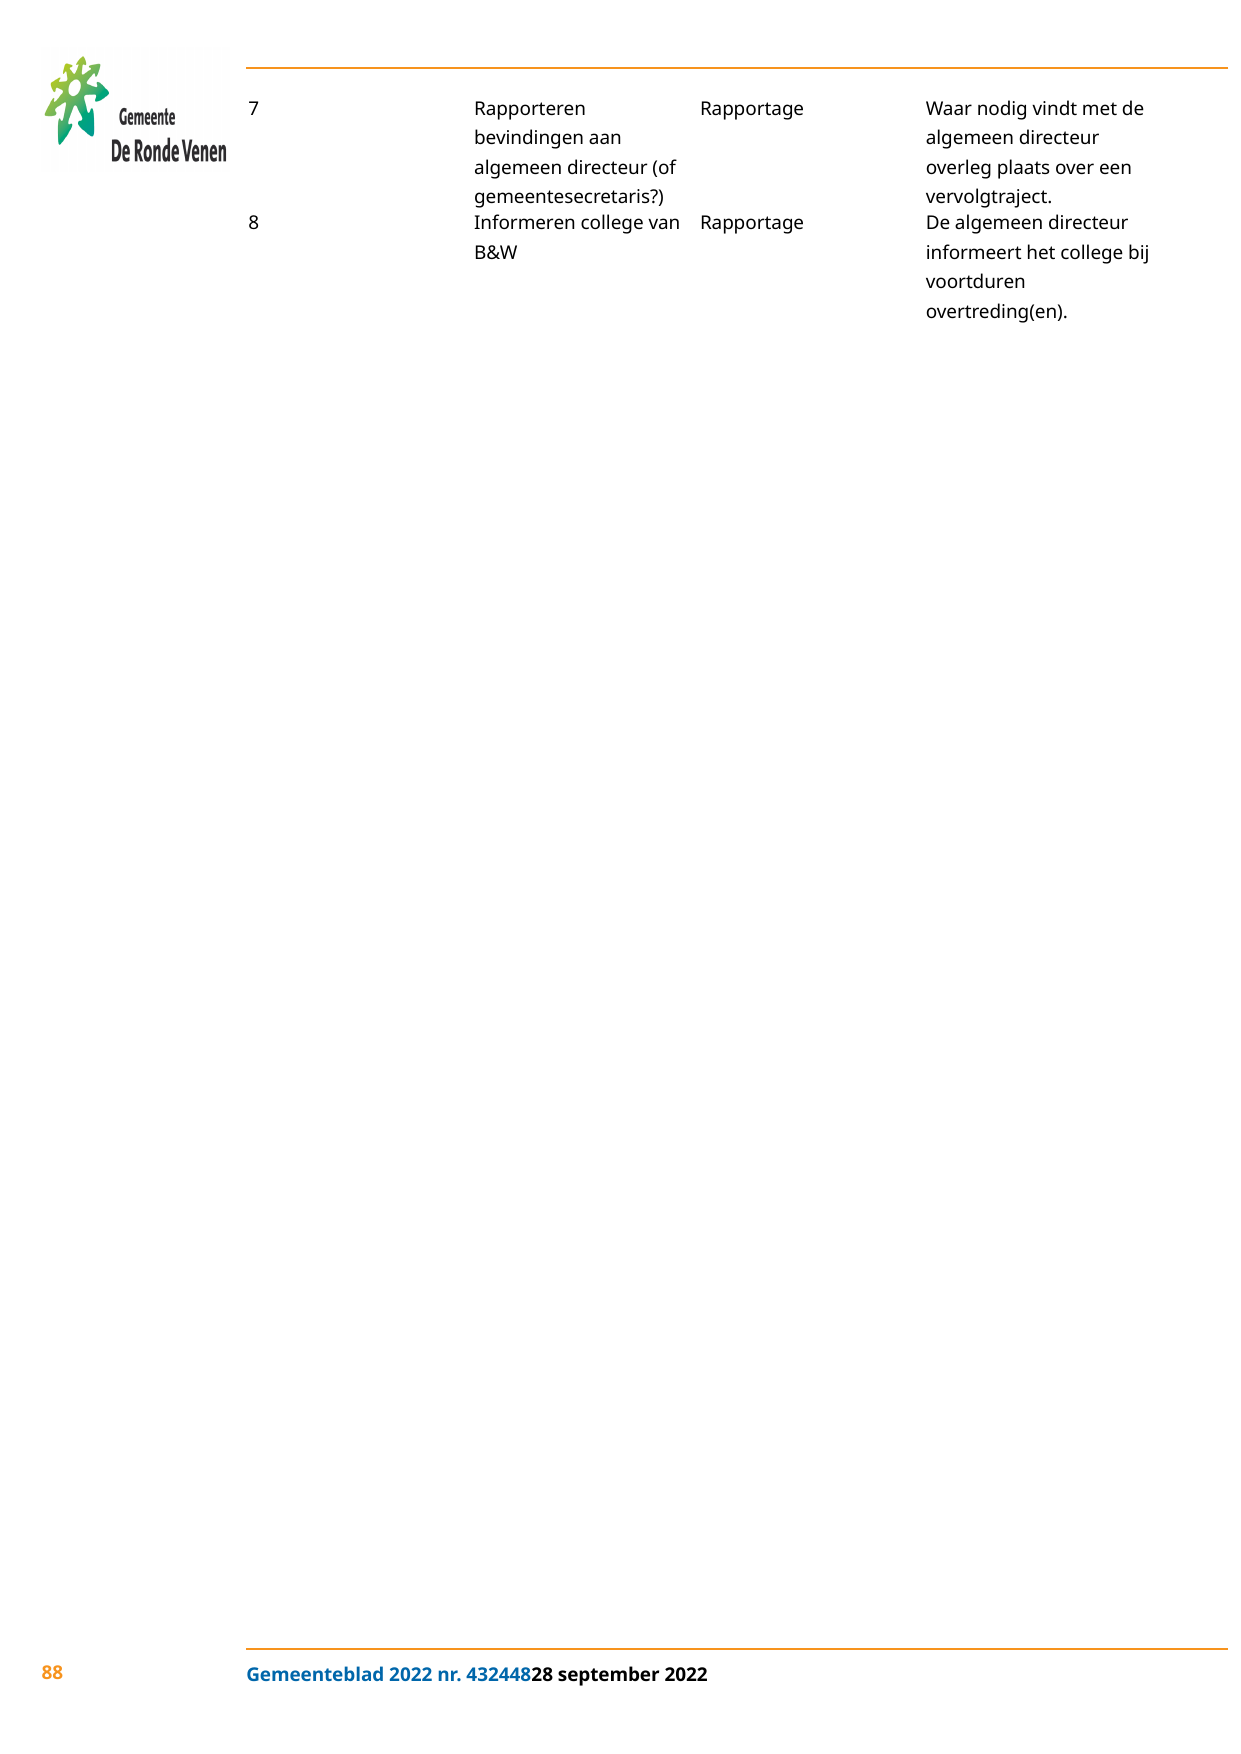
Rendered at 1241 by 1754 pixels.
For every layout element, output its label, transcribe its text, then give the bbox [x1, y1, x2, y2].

table_cell Rapportage [700, 95, 926, 209]
picture [41, 47, 231, 172]
table_cell Rapportage [700, 209, 926, 324]
table_cell 7 [248, 95, 474, 209]
table_cell Rapporteren bevindingen aan algemeen directeur (of gemeentesecretaris?) [474, 95, 700, 209]
table_cell Waar nodig vindt met de algemeen directeur overleg plaats over een vervolgtraject. [926, 95, 1152, 209]
table_cell Informeren college van B&W [474, 209, 700, 324]
table_cell De algemeen directeur informeert het college bij voortduren overtreding(en). [926, 209, 1152, 324]
table_cell 8 [248, 209, 474, 324]
